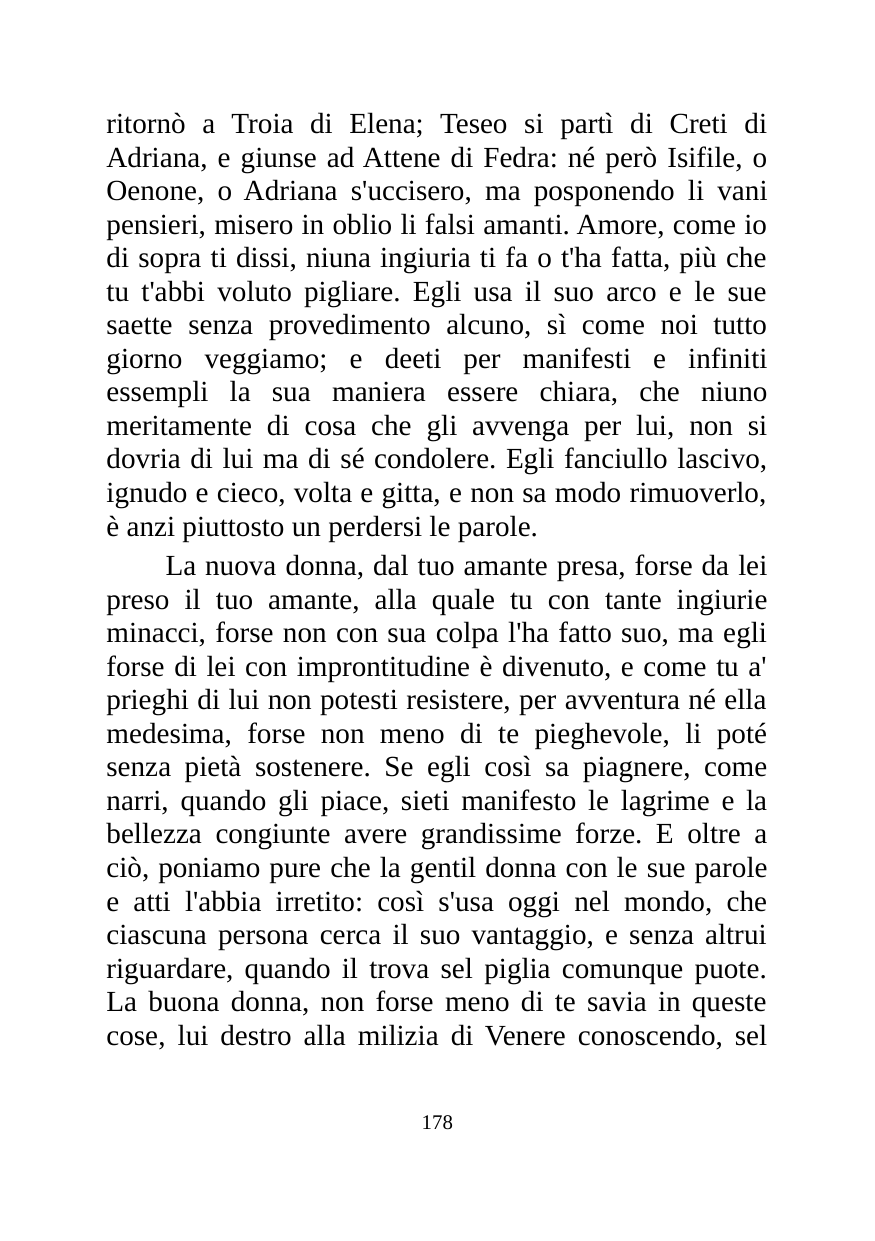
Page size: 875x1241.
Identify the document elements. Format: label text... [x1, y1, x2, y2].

text La nuova donna, dal tuo amante presa, forse da lei preso il tuo amante, alla quale tu con tante ingiurie minacci, forse non con sua colpa l'ha fatto suo, ma egli forse di lei con improntitudine è divenuto, e come tu a' prieghi di lui non potesti resistere, per avventura né ella medesima, forse non meno di te pieghevole, li poté senza pietà sostenere. Se egli così sa piagnere, come narri, quando gli piace, sieti manifesto le lagrime e la bellezza congiunte avere grandissime forze. E oltre a ciò, poniamo pure che la gentil donna con le sue parole e atti l'abbia irretito: così s'usa oggi nel mondo, che ciascuna persona cerca il suo vantaggio, e senza altrui riguardare, quando il trova sel piglia comunque puote. La buona donna, non forse meno di te savia in queste cose, lui destro alla milizia di Venere conoscendo, sel [106, 548, 768, 1051]
text ritornò a Troia di Elena; Teseo si partì di Creti di Adriana, e giunse ad Attene di Fedra: né però Isifile, o Oenone, o Adriana s'uccisero, ma posponendo li vani pensieri, misero in oblio li falsi amanti. Amore, come io di sopra ti dissi, niuna ingiuria ti fa o t'ha fatta, più che tu t'abbi voluto pigliare. Egli usa il suo arco e le sue saette senza provedimento alcuno, sì come noi tutto giorno veggiamo; e deeti per manifesti e infiniti essempli la sua maniera essere chiara, che niuno meritamente di cosa che gli avvenga per lui, non si dovria di lui ma di sé condolere. Egli fanciullo lascivo, ignudo e cieco, volta e gitta, e non sa modo rimuoverlo, è anzi piuttosto un perdersi le parole. [106, 106, 768, 542]
